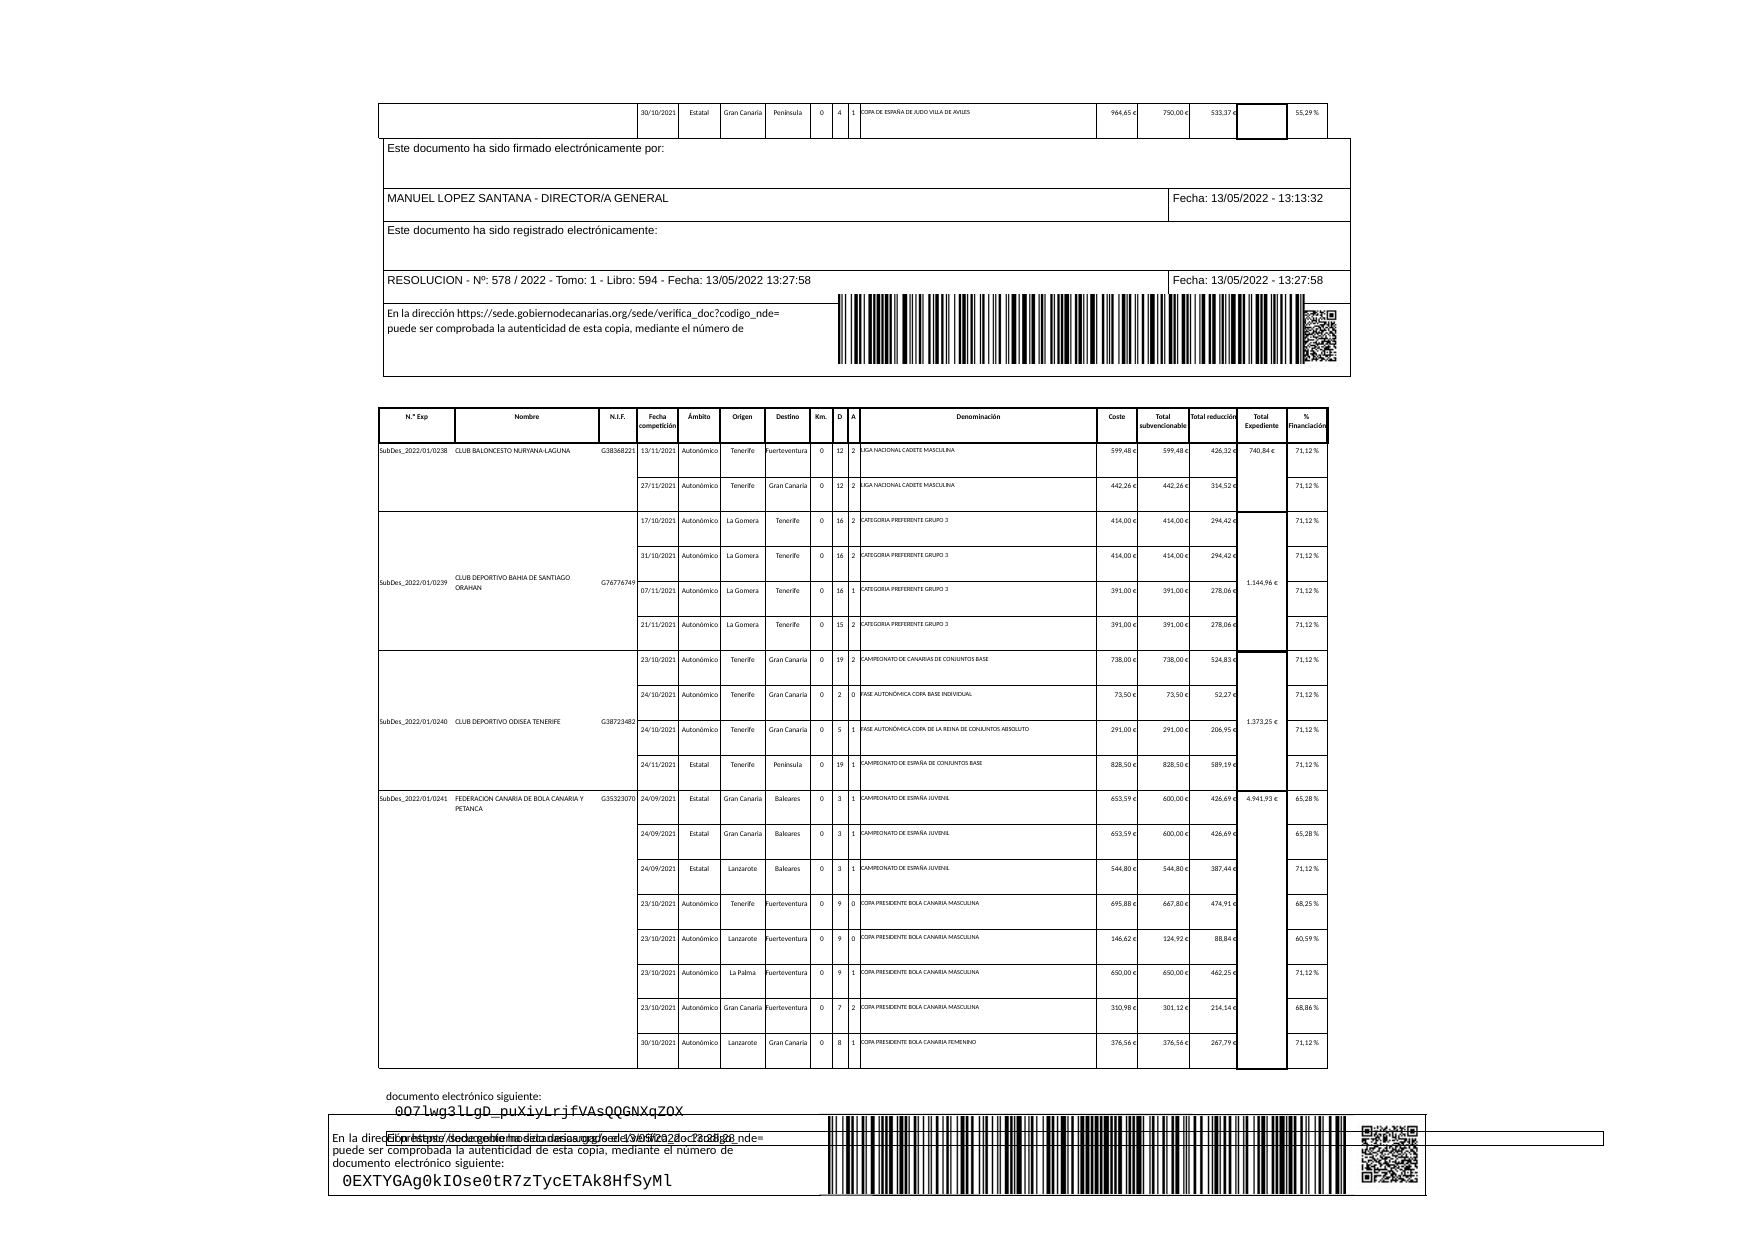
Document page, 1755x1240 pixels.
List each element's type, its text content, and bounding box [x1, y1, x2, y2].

table_cell 0 [849, 895, 860, 929]
table_cell CATEGORIA PREFERENTE GRUPO 3 [861, 617, 1096, 650]
table_cell 0 [811, 686, 832, 720]
table_cell 71,12 % [1288, 651, 1327, 685]
table_cell CATEGORIA PREFERENTE GRUPO 3 [861, 582, 1096, 616]
table_cell MANUEL LOPEZ SANTANA - DIRECTOR/A GENERAL [384, 189, 1168, 221]
table_cell 0 [811, 930, 832, 963]
table_cell [1328, 685, 1350, 720]
table_cell La Gomera [721, 582, 765, 616]
table_cell 1 [849, 860, 860, 894]
table_cell Fuerteventura [766, 930, 810, 963]
table_cell COPA PRESIDENTE BOLA CANARIA FEMENINO [861, 1034, 1096, 1068]
table_cell [1169, 139, 1350, 188]
table_header Denominación [861, 409, 1096, 442]
table_cell La Gomera [721, 547, 765, 581]
table_cell 73,50 € [1097, 686, 1137, 720]
table_cell 314,52 € [1190, 478, 1236, 511]
table_cell Tenerife [721, 478, 765, 511]
table_cell 30/10/2021 [638, 1034, 678, 1068]
table_cell 71,12 % [1288, 478, 1327, 511]
table_cell 442,26 € [1097, 478, 1137, 511]
table_cell CAMPEONATO DE ESPAÑA JUVENIL [861, 860, 1096, 894]
table_cell 2 [849, 444, 860, 476]
table_cell 0 [849, 930, 860, 963]
table_cell Gran Canaria [721, 104, 765, 138]
table_cell La Gomera [721, 617, 765, 650]
table_cell COPA PRESIDENTE BOLA CANARIA MASCULINA [861, 999, 1096, 1033]
table_cell 533,37 € [1190, 104, 1236, 138]
table_cell [379, 221, 383, 270]
table_cell 1 [849, 1034, 860, 1068]
table_cell Gran Canaria [766, 478, 810, 511]
table_cell Tenerife [721, 686, 765, 720]
table_cell 23/10/2021 [638, 930, 678, 963]
table_cell 15 [833, 617, 848, 650]
table_cell Autonómico [679, 895, 720, 929]
table_cell [1328, 103, 1350, 138]
table_header % Financiación [1288, 409, 1326, 442]
table_cell [1169, 304, 1350, 376]
table_header Total subvencionable [1138, 409, 1188, 442]
table_cell 391,00 € [1138, 582, 1189, 616]
table_cell Autonómico [679, 582, 720, 616]
table_cell 0 [811, 965, 832, 998]
table_cell Baleares [766, 825, 810, 859]
table_cell 294,42 € [1190, 547, 1236, 581]
table_cell [455, 104, 598, 138]
table_cell [1328, 442, 1350, 476]
table_cell 474,91 € [1190, 895, 1236, 929]
table_cell Autonómico [679, 547, 720, 581]
table_cell CATEGORIA PREFERENTE GRUPO 3 [861, 547, 1096, 581]
table_cell 9 [833, 930, 848, 963]
table_header Origen [721, 409, 764, 442]
table_cell Tenerife [721, 444, 765, 476]
table_cell 1 [849, 825, 860, 859]
table_cell 71,12 % [1288, 582, 1327, 616]
table_cell Baleares [766, 860, 810, 894]
table_cell 71,12 % [1288, 617, 1327, 650]
table_cell 267,79 € [1190, 1034, 1236, 1068]
table_cell La Gomera [721, 512, 765, 546]
table_cell 68,86 % [1288, 999, 1327, 1033]
table_cell 146,62 € [1097, 930, 1137, 963]
table_cell FASE AUTONÓMICA COPA BASE INDIVIDUAL [861, 686, 1096, 720]
table_cell 124,92 € [1138, 930, 1189, 963]
table_cell 12 [833, 444, 848, 476]
table_cell Este documento ha sido firmado electrónicamente por: [384, 139, 1169, 188]
table_header Nombre [456, 409, 598, 442]
table_cell 301,12 € [1138, 999, 1189, 1033]
table_cell Autonómico [679, 651, 720, 685]
table_cell Autonómico [679, 965, 720, 998]
table_cell 23/10/2021 [638, 965, 678, 998]
table_cell [1328, 616, 1350, 650]
table_cell Tenerife [721, 895, 765, 929]
table_cell 214,14 € [1190, 999, 1236, 1033]
table_header Destino [766, 409, 809, 442]
table_cell 16 [833, 547, 848, 581]
table_cell 1.373,25 € [1238, 653, 1286, 789]
table_cell 0 [811, 791, 832, 824]
table_cell 13/11/2021 [638, 444, 678, 476]
table_cell 667,80 € [1138, 895, 1189, 929]
table_cell 650,00 € [1138, 965, 1189, 998]
table_cell CATEGORIA PREFERENTE GRUPO 3 [861, 512, 1096, 546]
table_cell Autonómico [679, 930, 720, 963]
table_cell [1328, 998, 1350, 1033]
table_cell 23/10/2021 [638, 999, 678, 1033]
table_cell Autonómico [679, 478, 720, 511]
table_cell 2 [849, 999, 860, 1033]
table_cell 5 [833, 721, 848, 755]
table_cell Estatal [679, 791, 720, 824]
table_cell 599,48 € [1097, 444, 1137, 476]
table_cell [1328, 720, 1350, 755]
table_cell 294,42 € [1190, 512, 1236, 546]
table_cell G35323070 [599, 791, 637, 1068]
table_cell 71,12 % [1288, 721, 1327, 755]
table_cell 24/10/2021 [638, 686, 678, 720]
table_cell 16 [833, 582, 848, 616]
table_header Fecha competición [638, 409, 677, 442]
table_cell [1328, 650, 1350, 685]
table_cell 52,27 € [1190, 686, 1236, 720]
table_cell Península [766, 104, 810, 138]
table_cell 8 [833, 1034, 848, 1068]
table_cell 2 [849, 651, 860, 685]
table_cell Península [766, 756, 810, 789]
table_cell 653,59 € [1097, 791, 1137, 824]
table_cell 964,65 € [1097, 104, 1137, 138]
table_cell 2 [833, 686, 848, 720]
table_cell 2 [849, 512, 860, 546]
table_header [1329, 407, 1350, 442]
table_cell 2 [849, 547, 860, 581]
table_cell 19 [833, 756, 848, 789]
table_cell LIGA NACIONAL CADETE MASCULINA [861, 444, 1096, 476]
table_cell 462,25 € [1190, 965, 1236, 998]
table_cell 426,69 € [1190, 825, 1236, 859]
table_cell G38723482 [599, 651, 637, 789]
table_cell Fuerteventura [766, 444, 810, 476]
table_cell 1 [849, 791, 860, 824]
table_cell 7 [833, 999, 848, 1033]
table_cell 599,48 € [1138, 444, 1189, 476]
table_cell 426,69 € [1190, 791, 1236, 824]
table_header Km. [811, 409, 832, 442]
table_cell 71,12 % [1288, 1034, 1327, 1068]
table_cell 278,06 € [1190, 617, 1236, 650]
table_cell 3 [833, 791, 848, 824]
table_cell COPA PRESIDENTE BOLA CANARIA MASCULINA [861, 965, 1096, 998]
table_cell Autonómico [679, 721, 720, 755]
table_cell [1328, 894, 1350, 929]
table_cell 291,00 € [1097, 721, 1137, 755]
table_cell Estatal [679, 860, 720, 894]
table_cell 544,80 € [1097, 860, 1137, 894]
table_cell 71,12 % [1288, 860, 1327, 894]
table_cell [1328, 790, 1350, 824]
table_header N.º Exp [380, 409, 454, 442]
table_cell [1328, 511, 1350, 546]
table_cell [379, 104, 454, 138]
table_cell 278,06 € [1190, 582, 1236, 616]
table_cell 0 [811, 582, 832, 616]
table_cell 828,50 € [1138, 756, 1189, 789]
table_cell RESOLUCION - Nº: 578 / 2022 - Tomo: 1 - Libro: 594 - Fecha: 13/05/2022 13:27:58 [384, 271, 1168, 303]
table_header Coste [1098, 409, 1136, 442]
table_cell Autonómico [679, 686, 720, 720]
table_cell 653,59 € [1097, 825, 1137, 859]
table_cell [379, 303, 383, 376]
table_cell COPA DE ESPAÑA DE JUDO VILLA DE AVILES [861, 104, 1096, 138]
table_cell 31/10/2021 [638, 547, 678, 581]
table_cell Gran Canaria [721, 999, 765, 1033]
table_cell 414,00 € [1138, 547, 1189, 581]
table_cell 9 [833, 965, 848, 998]
table_cell 24/10/2021 [638, 721, 678, 755]
table_cell 24/11/2021 [638, 756, 678, 789]
table_cell 589,19 € [1190, 756, 1236, 789]
table_cell Tenerife [766, 512, 810, 546]
table_cell G76776749 [599, 512, 637, 650]
table_cell La Palma [721, 965, 765, 998]
table_cell CLUB DEPORTIVO ODISEA TENERIFE [455, 651, 598, 789]
table_cell Lanzarote [721, 930, 765, 963]
table_cell Estatal [679, 756, 720, 789]
table_cell 376,56 € [1138, 1034, 1189, 1068]
table_cell Tenerife [721, 651, 765, 685]
table_cell CAMPEONATO DE ESPAÑA JUVENIL [861, 825, 1096, 859]
table_cell 73,50 € [1138, 686, 1189, 720]
table_cell 738,00 € [1097, 651, 1137, 685]
table_cell FASE AUTONÓMICA COPA DE LA REINA DE CONJUNTOS ABSOLUTO [861, 721, 1096, 755]
table_cell 738,00 € [1138, 651, 1189, 685]
table_cell 414,00 € [1138, 512, 1189, 546]
table_cell 391,00 € [1097, 617, 1137, 650]
table_cell Gran Canaria [721, 825, 765, 859]
table_cell Tenerife [766, 582, 810, 616]
table_cell 0 [811, 478, 832, 511]
table_cell Autonómico [679, 512, 720, 546]
table_cell 12 [833, 478, 848, 511]
table_cell 740,84 € [1238, 444, 1286, 511]
table_cell 4.941,93 € [1238, 792, 1286, 1068]
table_cell 1 [849, 721, 860, 755]
table_cell 71,12 % [1288, 965, 1327, 998]
table_cell 65,28 % [1288, 791, 1327, 824]
table_cell SubDes_2022/01/0240 [379, 651, 454, 789]
table_cell 1 [849, 582, 860, 616]
table_cell Tenerife [766, 547, 810, 581]
table_cell 71,12 % [1288, 686, 1327, 720]
table_cell 0 [811, 444, 832, 476]
table_cell 88,84 € [1190, 930, 1236, 963]
table_cell 24/09/2021 [638, 825, 678, 859]
table_cell 19 [833, 651, 848, 685]
table_cell 24/09/2021 [638, 791, 678, 824]
table_cell 23/10/2021 [638, 651, 678, 685]
table_header A [849, 409, 859, 442]
table_cell 0 [811, 860, 832, 894]
table_cell Autonómico [679, 444, 720, 476]
table_cell 600,00 € [1138, 791, 1189, 824]
table_cell Tenerife [766, 617, 810, 650]
table_cell [379, 188, 383, 221]
table_cell 0 [811, 999, 832, 1033]
table_cell Tenerife [721, 721, 765, 755]
table_cell 391,00 € [1138, 617, 1189, 650]
table_cell 0 [811, 1034, 832, 1068]
table_cell 07/11/2021 [638, 582, 678, 616]
table_cell 65,28 % [1288, 825, 1327, 859]
table_cell 21/11/2021 [638, 617, 678, 650]
table_cell Gran Canaria [766, 1034, 810, 1068]
table_cell SubDes_2022/01/0238 [379, 444, 454, 511]
table_cell 750,00 € [1138, 104, 1189, 138]
table_cell [1328, 964, 1350, 998]
table_cell Autonómico [679, 999, 720, 1033]
table_cell 524,83 € [1190, 651, 1236, 685]
table_cell Este documento ha sido registrado electrónicamente: [384, 222, 1169, 270]
table_cell Fecha: 13/05/2022 - 13:13:32 [1169, 189, 1350, 221]
table_cell [1328, 929, 1350, 963]
table_cell [1328, 824, 1350, 859]
table_cell FEDERACION CANARIA DE BOLA CANARIA Y PETANCA [455, 791, 598, 1068]
table_cell En la dirección https://sede.gobiernodecanarias.org/sede/verifica_doc?codigo_nde= puede ser comprobada la autenticidad de esta copia, mediante el número de [384, 304, 1169, 376]
table_cell 426,32 € [1190, 444, 1236, 476]
table_cell Gran Canaria [721, 791, 765, 824]
table_cell 391,00 € [1097, 582, 1137, 616]
table_cell 828,50 € [1097, 756, 1137, 789]
table_cell 60,59 % [1288, 930, 1327, 963]
table_cell LIGA NACIONAL CADETE MASCULINA [861, 478, 1096, 511]
table_cell 0 [811, 617, 832, 650]
table_cell 291,00 € [1138, 721, 1189, 755]
table_cell Estatal [679, 104, 720, 138]
table_cell 544,80 € [1138, 860, 1189, 894]
table_cell 1 [849, 104, 860, 138]
table_cell 600,00 € [1138, 825, 1189, 859]
table_header D [834, 409, 847, 442]
table_cell COPA PRESIDENTE BOLA CANARIA MASCULINA [861, 930, 1096, 963]
table_cell [379, 270, 383, 303]
table_cell 0 [811, 651, 832, 685]
table_cell SubDes_2022/01/0241 [379, 791, 454, 1068]
table_cell Baleares [766, 791, 810, 824]
table_cell Gran Canaria [766, 686, 810, 720]
table_cell SubDes_2022/01/0239 [379, 512, 454, 650]
table_cell 0 [811, 895, 832, 929]
table_cell Gran Canaria [766, 721, 810, 755]
table_cell 0 [811, 547, 832, 581]
table_cell [1328, 859, 1350, 894]
table_cell [599, 104, 637, 138]
table_cell 414,00 € [1097, 512, 1137, 546]
table_cell Lanzarote [721, 860, 765, 894]
table_cell 3 [833, 860, 848, 894]
table_cell [1328, 1033, 1350, 1068]
table_cell CLUB BALONCESTO NURYANA-LAGUNA [455, 444, 598, 511]
table_cell 2 [849, 617, 860, 650]
table_cell Autonómico [679, 617, 720, 650]
table_cell 2 [849, 478, 860, 511]
table_cell 695,88 € [1097, 895, 1137, 929]
table_header Ámbito [679, 409, 719, 442]
table_header Total Expediente [1238, 409, 1286, 442]
table_cell 414,00 € [1097, 547, 1137, 581]
table_cell [1328, 546, 1350, 581]
table_cell 71,12 % [1288, 756, 1327, 789]
table_cell 23/10/2021 [638, 895, 678, 929]
table_cell 650,00 € [1097, 965, 1137, 998]
table_cell Autonómico [679, 1034, 720, 1068]
table_cell Gran Canaria [766, 651, 810, 685]
table_cell 0 [849, 686, 860, 720]
table_cell 0 [811, 104, 832, 138]
table_cell 27/11/2021 [638, 478, 678, 511]
table_cell G38368221 [599, 444, 637, 511]
table_cell Estatal [679, 825, 720, 859]
table_cell 1 [849, 965, 860, 998]
table_cell [1238, 105, 1286, 138]
table_cell Fuerteventura [766, 895, 810, 929]
table_cell COPA PRESIDENTE BOLA CANARIA MASCULINA [861, 895, 1096, 929]
table_cell [1328, 476, 1350, 511]
table_cell 0 [811, 512, 832, 546]
table_cell 3 [833, 825, 848, 859]
table_cell [379, 139, 383, 188]
table_cell 0 [811, 721, 832, 755]
table_cell 17/10/2021 [638, 512, 678, 546]
table_cell 1.144,96 € [1238, 513, 1286, 650]
table_cell [1328, 581, 1350, 616]
table_cell CAMPEONATO DE CANARIAS DE CONJUNTOS BASE [861, 651, 1096, 685]
table_cell 442,26 € [1138, 478, 1189, 511]
table_cell 30/10/2021 [638, 104, 678, 138]
table_cell Fecha: 13/05/2022 - 13:27:58 [1169, 271, 1350, 303]
table_cell 0 [811, 756, 832, 789]
table_cell 55,29 % [1288, 104, 1327, 138]
table_cell Lanzarote [721, 1034, 765, 1068]
table_cell 0 [811, 825, 832, 859]
table_cell 206,95 € [1190, 721, 1236, 755]
table_cell 310,98 € [1097, 999, 1137, 1033]
table_cell CAMPEONATO DE ESPAÑA JUVENIL [861, 791, 1096, 824]
table_cell 376,56 € [1097, 1034, 1137, 1068]
table_cell 71,12 % [1288, 547, 1327, 581]
table_cell Fuerteventura [766, 999, 810, 1033]
table_header Total reducción [1190, 409, 1236, 442]
table_cell 4 [833, 104, 848, 138]
table_cell 24/09/2021 [638, 860, 678, 894]
table_cell Fuerteventura [766, 965, 810, 998]
table_cell 387,44 € [1190, 860, 1236, 894]
table_header N.I.F. [600, 409, 636, 442]
table_cell 9 [833, 895, 848, 929]
table_cell [1328, 755, 1350, 789]
table_cell CAMPEONATO DE ESPAÑA DE CONJUNTOS BASE [861, 756, 1096, 789]
table_cell [1169, 222, 1350, 270]
table_cell Tenerife [721, 756, 765, 789]
table_cell 71,12 % [1288, 444, 1327, 476]
table_cell 16 [833, 512, 848, 546]
table_cell CLUB DEPORTIVO BAHIA DE SANTIAGO ORAHAN [455, 512, 598, 650]
table_cell 1 [849, 756, 860, 789]
table_cell 68,25 % [1288, 895, 1327, 929]
table_cell 71,12 % [1288, 512, 1327, 546]
